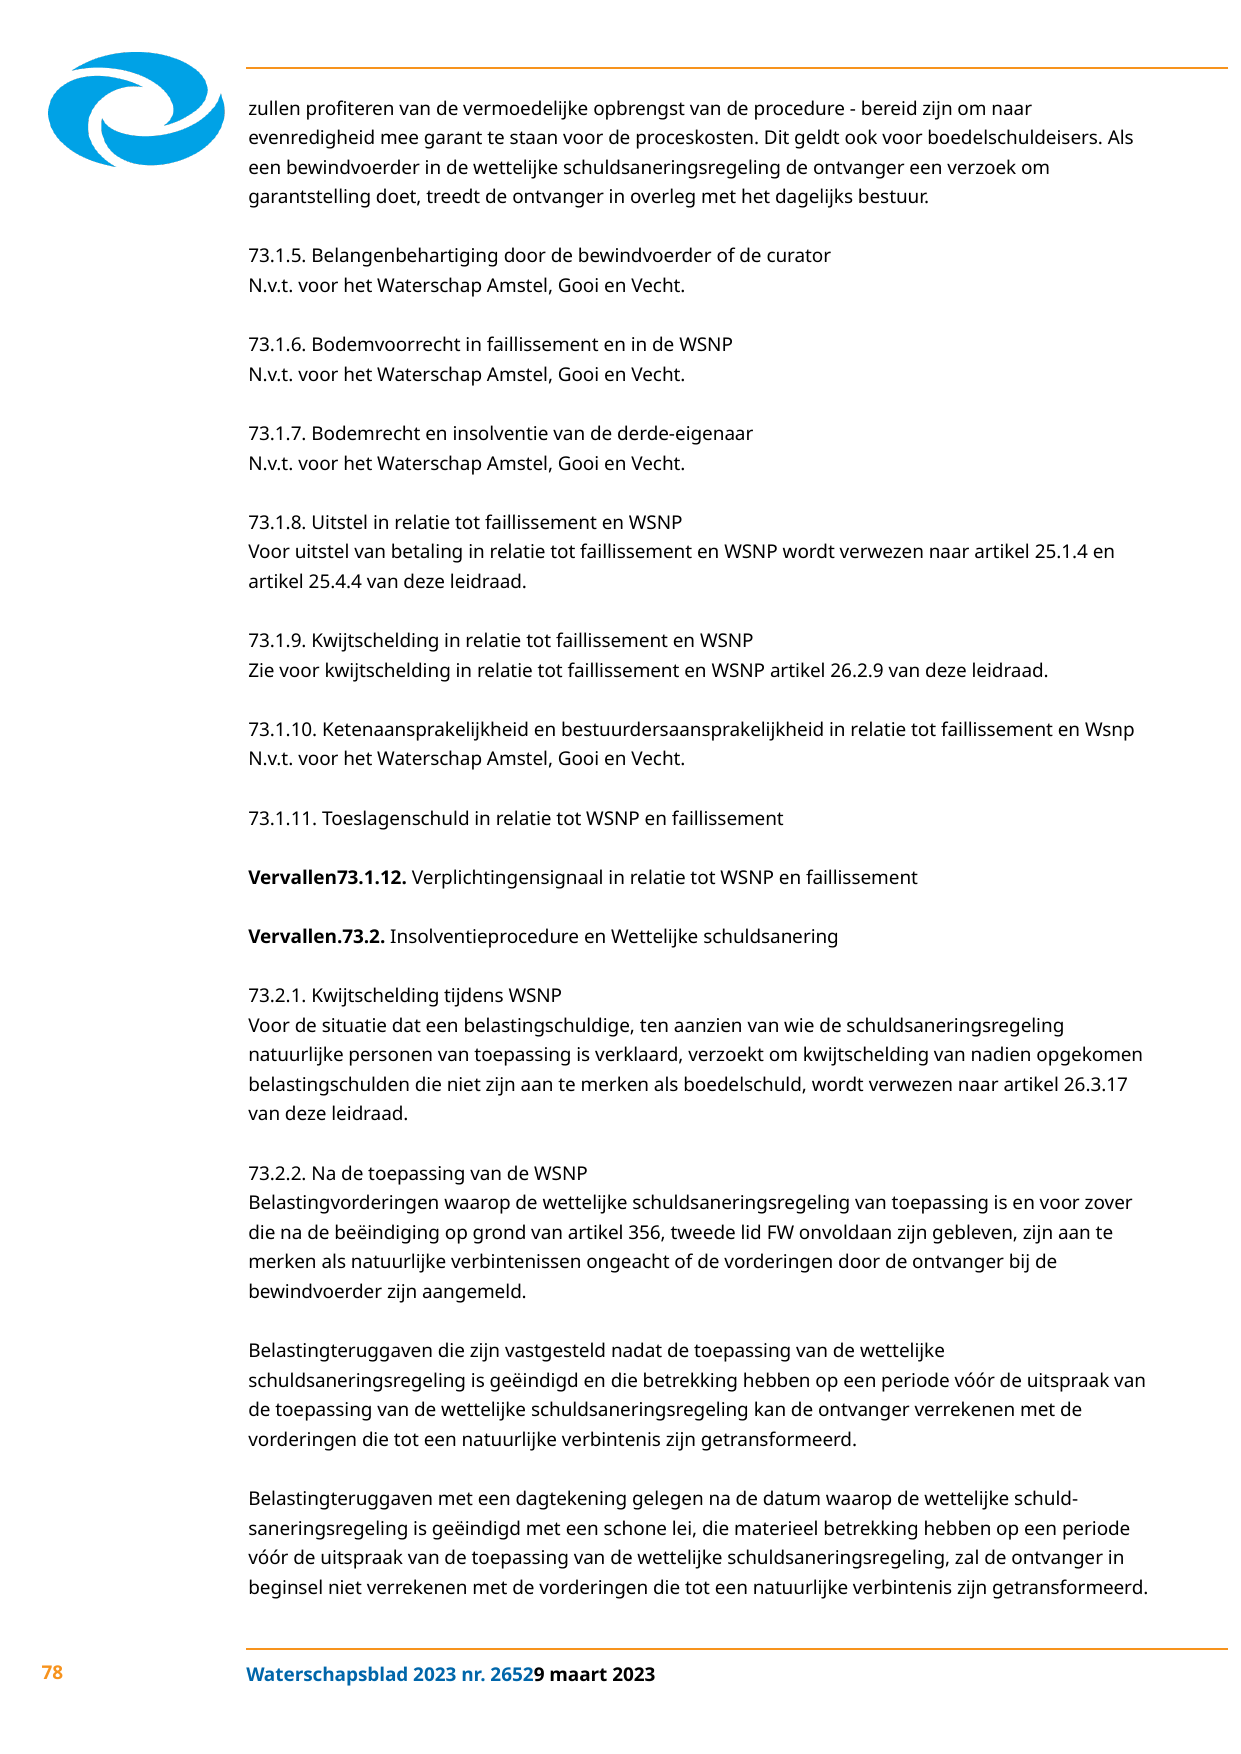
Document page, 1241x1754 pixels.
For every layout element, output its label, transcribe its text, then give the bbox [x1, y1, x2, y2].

text N.v.t. voor het Waterschap Amstel, Gooi en Vecht. [248, 450, 1152, 476]
text 73.1.10. Ketenaansprakelijkheid en bestuurdersaansprakelijkheid in relatie tot faillissement en Wsnp [248, 716, 1152, 742]
text 73.1.9. Kwijtschelding in relatie tot faillissement en WSNP [248, 627, 1152, 653]
picture [41, 47, 231, 172]
text Belastingvorderingen waarop de wettelijke schuldsaneringsregeling van toepassing is en voor zover die na de beëindiging op grond van artikel 356, tweede lid FW onvoldaan zijn gebleven, zijn aan te merken als natuurlijke verbintenissen ongeacht of de vorderingen door de ontvanger bij de bewindvoerder zijn aangemeld. [248, 1189, 1152, 1304]
text N.v.t. voor het Waterschap Amstel, Gooi en Vecht. [248, 272, 1152, 298]
text zullen profiteren van de vermoedelijke opbrengst van de procedure - bereid zijn om naar evenredigheid mee garant te staan voor de proceskosten. Dit geldt ook voor boedelschuldeisers. Als een bewindvoerder in de wettelijke schuldsaneringsregeling de ontvanger een verzoek om garantstelling doet, treedt de ontvanger in overleg met het dagelijks bestuur. [248, 95, 1152, 209]
text N.v.t. voor het Waterschap Amstel, Gooi en Vecht. [248, 361, 1152, 387]
text Voor uitstel van betaling in relatie tot faillissement en WSNP wordt verwezen naar artikel 25.1.4 en artikel 25.4.4 van deze leidraad. [248, 538, 1152, 594]
text 73.2.2. Na de toepassing van de WSNP [248, 1160, 1152, 1186]
text Vervallen73.1.12. Verplichtingensignaal in relatie tot WSNP en faillissement [248, 864, 1152, 890]
text N.v.t. voor het Waterschap Amstel, Gooi en Vecht. [248, 746, 1152, 771]
text 73.2.1. Kwijtschelding tijdens WSNP [248, 982, 1152, 1008]
text Zie voor kwijtschelding in relatie tot faillissement en WSNP artikel 26.2.9 van deze leidraad. [248, 657, 1152, 683]
text 73.1.6. Bodemvoorrecht in faillissement en in de WSNP [248, 331, 1152, 357]
text Voor de situatie dat een belastingschuldige, ten aanzien van wie de schuldsaneringsregeling natuurlijke personen van toepassing is verklaard, verzoekt om kwijtschelding van nadien opgekomen belastingschulden die niet zijn aan te merken als boedelschuld, wordt verwezen naar artikel 26.3.17 van deze leidraad. [248, 1012, 1152, 1126]
text 73.1.11. Toeslagenschuld in relatie tot WSNP en faillissement [248, 805, 1152, 831]
text Belastingteruggaven met een dagtekening gelegen na de datum waarop de wettelijke schuld-saneringsregeling is geëindigd met een schone lei, die materieel betrekking hebben op een periode vóór de uitspraak van de toepassing van de wettelijke schuldsaneringsregeling, zal de ontvanger in beginsel niet verrekenen met de vorderingen die tot een natuurlijke verbintenis zijn getransformeerd. [248, 1485, 1152, 1600]
text 73.1.7. Bodemrecht en insolventie van de derde-eigenaar [248, 420, 1152, 446]
text Belastingteruggaven die zijn vastgesteld nadat de toepassing van de wettelijke schuldsaneringsregeling is geëindigd en die betrekking hebben op een periode vóór de uitspraak van de toepassing van de wettelijke schuldsaneringsregeling kan de ontvanger verrekenen met de vorderingen die tot een natuurlijke verbintenis zijn getransformeerd. [248, 1337, 1152, 1452]
text 73.1.8. Uitstel in relatie tot faillissement en WSNP [248, 509, 1152, 535]
text 73.1.5. Belangenbehartiging door de bewindvoerder of de curator [248, 243, 1152, 268]
text Vervallen.73.2. Insolventieprocedure en Wettelijke schuldsanering [248, 923, 1152, 949]
